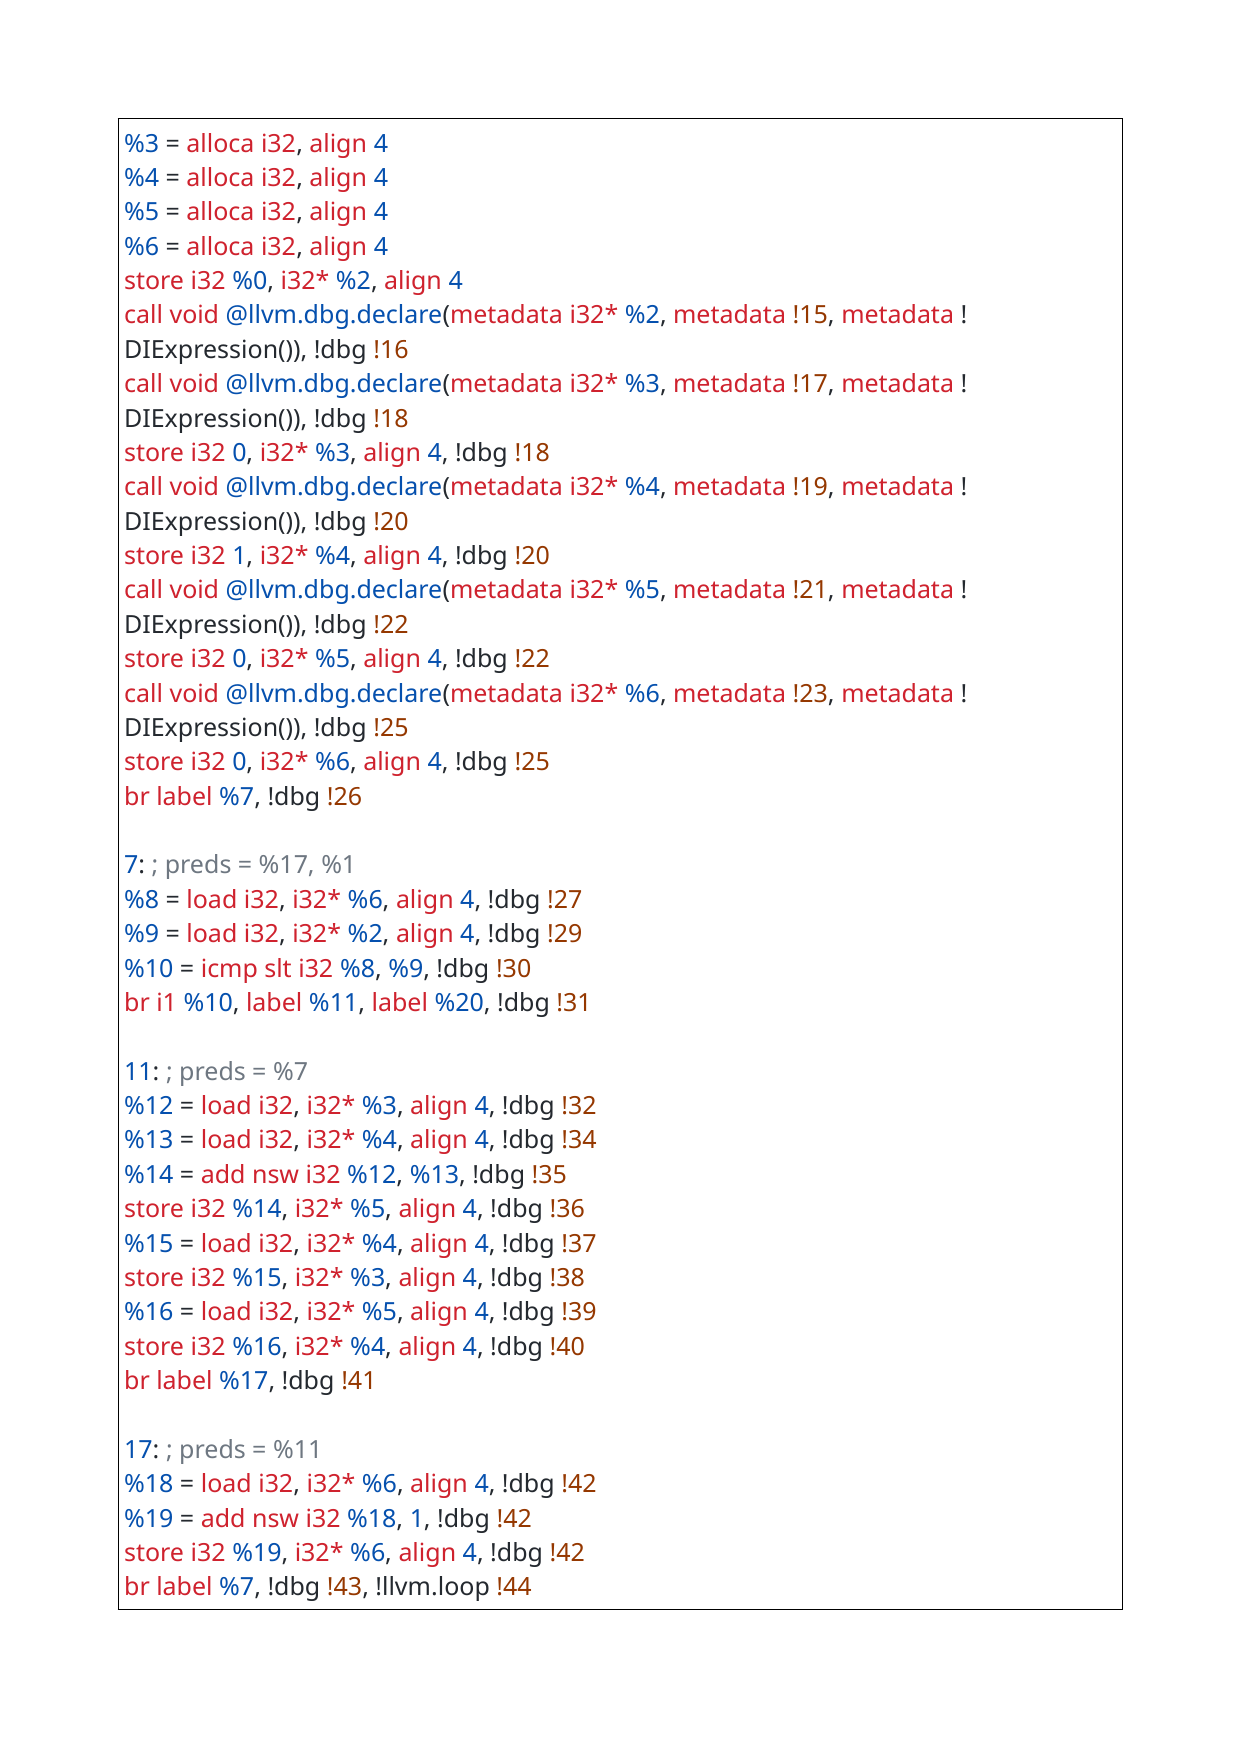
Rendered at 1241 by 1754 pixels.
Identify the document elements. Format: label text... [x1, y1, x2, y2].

table_header %3 = alloca i32, align 4 %4 = alloca i32, align 4 %5 = alloca i32, align 4 %6 = alloca i32, align 4 store i32 %0, i32* %2, align 4 call void @llvm.dbg.declare(metadata i32* %2, metadata !15, metadata !DIExpression()), !dbg !16 call void @llvm.dbg.declare(metadata i32* %3, metadata !17, metadata !DIExpression()), !dbg !18 store i32 0, i32* %3, align 4, !dbg !18 call void @llvm.dbg.declare(metadata i32* %4, metadata !19, metadata !DIExpression()), !dbg !20 store i32 1, i32* %4, align 4, !dbg !20 call void @llvm.dbg.declare(metadata i32* %5, metadata !21, metadata !DIExpression()), !dbg !22 store i32 0, i32* %5, align 4, !dbg !22 call void @llvm.dbg.declare(metadata i32* %6, metadata !23, metadata !DIExpression()), !dbg !25 store i32 0, i32* %6, align 4, !dbg !25 br label %7, !dbg !26 7: ; preds = %17, %1 %8 = load i32, i32* %6, align 4, !dbg !27 %9 = load i32, i32* %2, align 4, !dbg !29 %10 = icmp slt i32 %8, %9, !dbg !30 br i1 %10, label %11, label %20, !dbg !31 11: ; preds = %7 %12 = load i32, i32* %3, align 4, !dbg !32 %13 = load i32, i32* %4, align 4, !dbg !34 %14 = add nsw i32 %12, %13, !dbg !35 store i32 %14, i32* %5, align 4, !dbg !36 %15 = load i32, i32* %4, align 4, !dbg !37 store i32 %15, i32* %3, align 4, !dbg !38 %16 = load i32, i32* %5, align 4, !dbg !39 store i32 %16, i32* %4, align 4, !dbg !40 br label %17, !dbg !41 17: ; preds = %11 %18 = load i32, i32* %6, align 4, !dbg !42 %19 = add nsw i32 %18, 1, !dbg !42 store i32 %19, i32* %6, align 4, !dbg !42 br label %7, !dbg !43, !llvm.loop !44 [119, 119, 1122, 1609]
